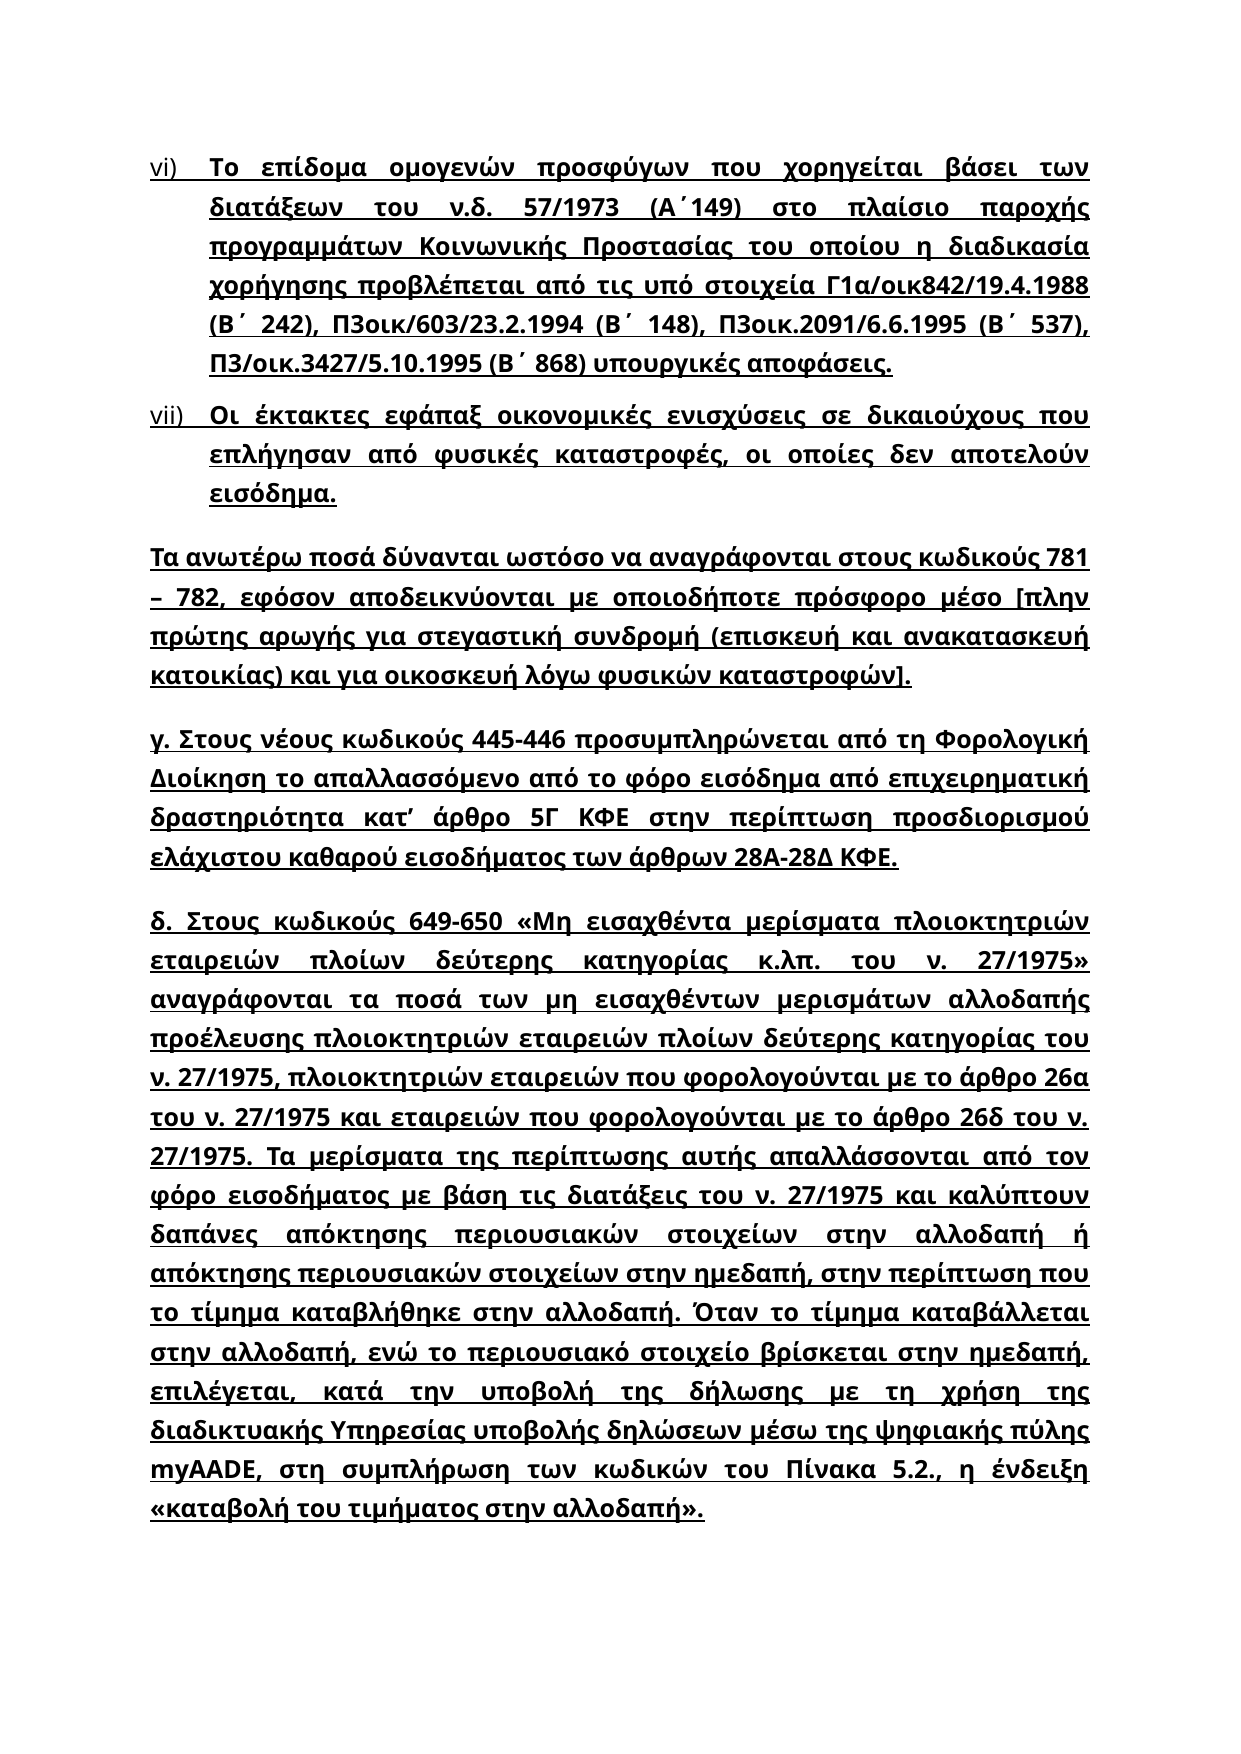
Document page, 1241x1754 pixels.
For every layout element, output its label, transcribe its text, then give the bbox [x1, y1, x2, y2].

text προέλευσης πλοιοκτητριών εταιρειών πλοίων δεύτερης κατηγορίας του [150, 1012, 1090, 1050]
text myAADE, στη συμπλήρωση των κωδικών του Πίνακα 5.2., η ένδειξη [150, 1443, 1090, 1481]
text φόρο εισοδήματος με βάση τις διατάξεις του ν. 27/1975 και καλύπτουν [150, 1169, 1090, 1206]
text εταιρειών πλοίων δεύτερης κατηγορίας κ.λπ. του ν. 27/1975» [150, 934, 1090, 971]
text το τίμημα καταβλήθηκε στην αλλοδαπή. Όταν το τίμημα καταβάλλεται [150, 1287, 1090, 1324]
text κατοικίας) και για οικοσκευή λόγω φυσικών καταστροφών]. [150, 649, 1090, 692]
text ελάχιστου καθαρού εισοδήματος των άρθρων 28Α-28Δ ΚΦΕ. [150, 831, 1090, 873]
text διαδικτυακής Υπηρεσίας υποβολής δηλώσεων μέσω της ψηφιακής πύλης [150, 1404, 1090, 1441]
list vi) Tο επίδομα ομογενών προσφύγων που χορηγείται βάσει των [150, 150, 1090, 179]
text δ. Στους κωδικούς 649-650 «Μη εισαχθέντα μερίσματα πλοιοκτητριών [150, 903, 1090, 932]
text Διοίκηση το απαλλασσόμενο από το φόρο εισόδημα από επιχειρηματική [150, 752, 1090, 790]
list vii) Οι έκτακτες εφάπαξ οικονομικές ενισχύσεις σε δικαιούχους που [150, 397, 1090, 426]
text αναγράφονται τα ποσά των μη εισαχθέντων μερισμάτων αλλοδαπής [150, 973, 1090, 1011]
text Τα ανωτέρω ποσά δύνανται ωστόσο να αναγράφονται στους κωδικούς 781 [150, 540, 1090, 569]
text ν. 27/1975, πλοιοκτητριών εταιρειών που φορολογούνται με το άρθρο 26α [150, 1052, 1090, 1089]
text στην αλλοδαπή, ενώ το περιουσιακό στοιχείο βρίσκεται στην ημεδαπή, [150, 1326, 1090, 1363]
text απόκτησης περιουσιακών στοιχείων στην ημεδαπή, στην περίπτωση που [150, 1247, 1090, 1285]
text γ. Στους νέους κωδικούς 445-446 προσυμπληρώνεται από τη Φορολογική [150, 722, 1090, 751]
list διατάξεων του ν.δ. 57/1973 (Α΄149) στο πλαίσιο παροχής προγραμμάτων Κοινωνικής Προστασίας του οποίου η διαδικασία χορήγησης προβλέπεται από τις υπό στοιχεία Γ1α/οικ842/19.4.1988 (Β΄ 242), Π3οικ/603/23.2.1994 (Β΄ 148), Π3οικ.2091/6.6.1995 (Β΄ 537), Π3/οικ.3427/5.10.1995 (Β΄ 868) υπουργικές αποφάσεις. [150, 181, 1090, 380]
text «καταβολή του τιμήματος στην αλλοδαπή». [150, 1482, 1090, 1525]
list επλήγησαν από φυσικές καταστροφές, οι οποίες δεν αποτελούν εισόδημα. [150, 428, 1090, 510]
text πρώτης αρωγής για στεγαστική συνδρομή (επισκευή και ανακατασκευή [150, 610, 1090, 647]
text επιλέγεται, κατά την υποβολή της δήλωσης με τη χρήση της [150, 1365, 1090, 1402]
text δραστηριότητα κατ’ άρθρο 5Γ ΚΦΕ στην περίπτωση προσδιορισμού [150, 792, 1090, 829]
text – 782, εφόσον αποδεικνύονται με οποιοδήποτε πρόσφορο μέσο [πλην [150, 571, 1090, 608]
text δαπάνες απόκτησης περιουσιακών στοιχείων στην αλλοδαπή ή [150, 1208, 1090, 1246]
text του ν. 27/1975 και εταιρειών που φορολογούνται με το άρθρο 26δ του ν. 27/1975. Τα μερίσματα της περίπτωσης αυτής απαλλάσσονται από τον [150, 1091, 1090, 1167]
